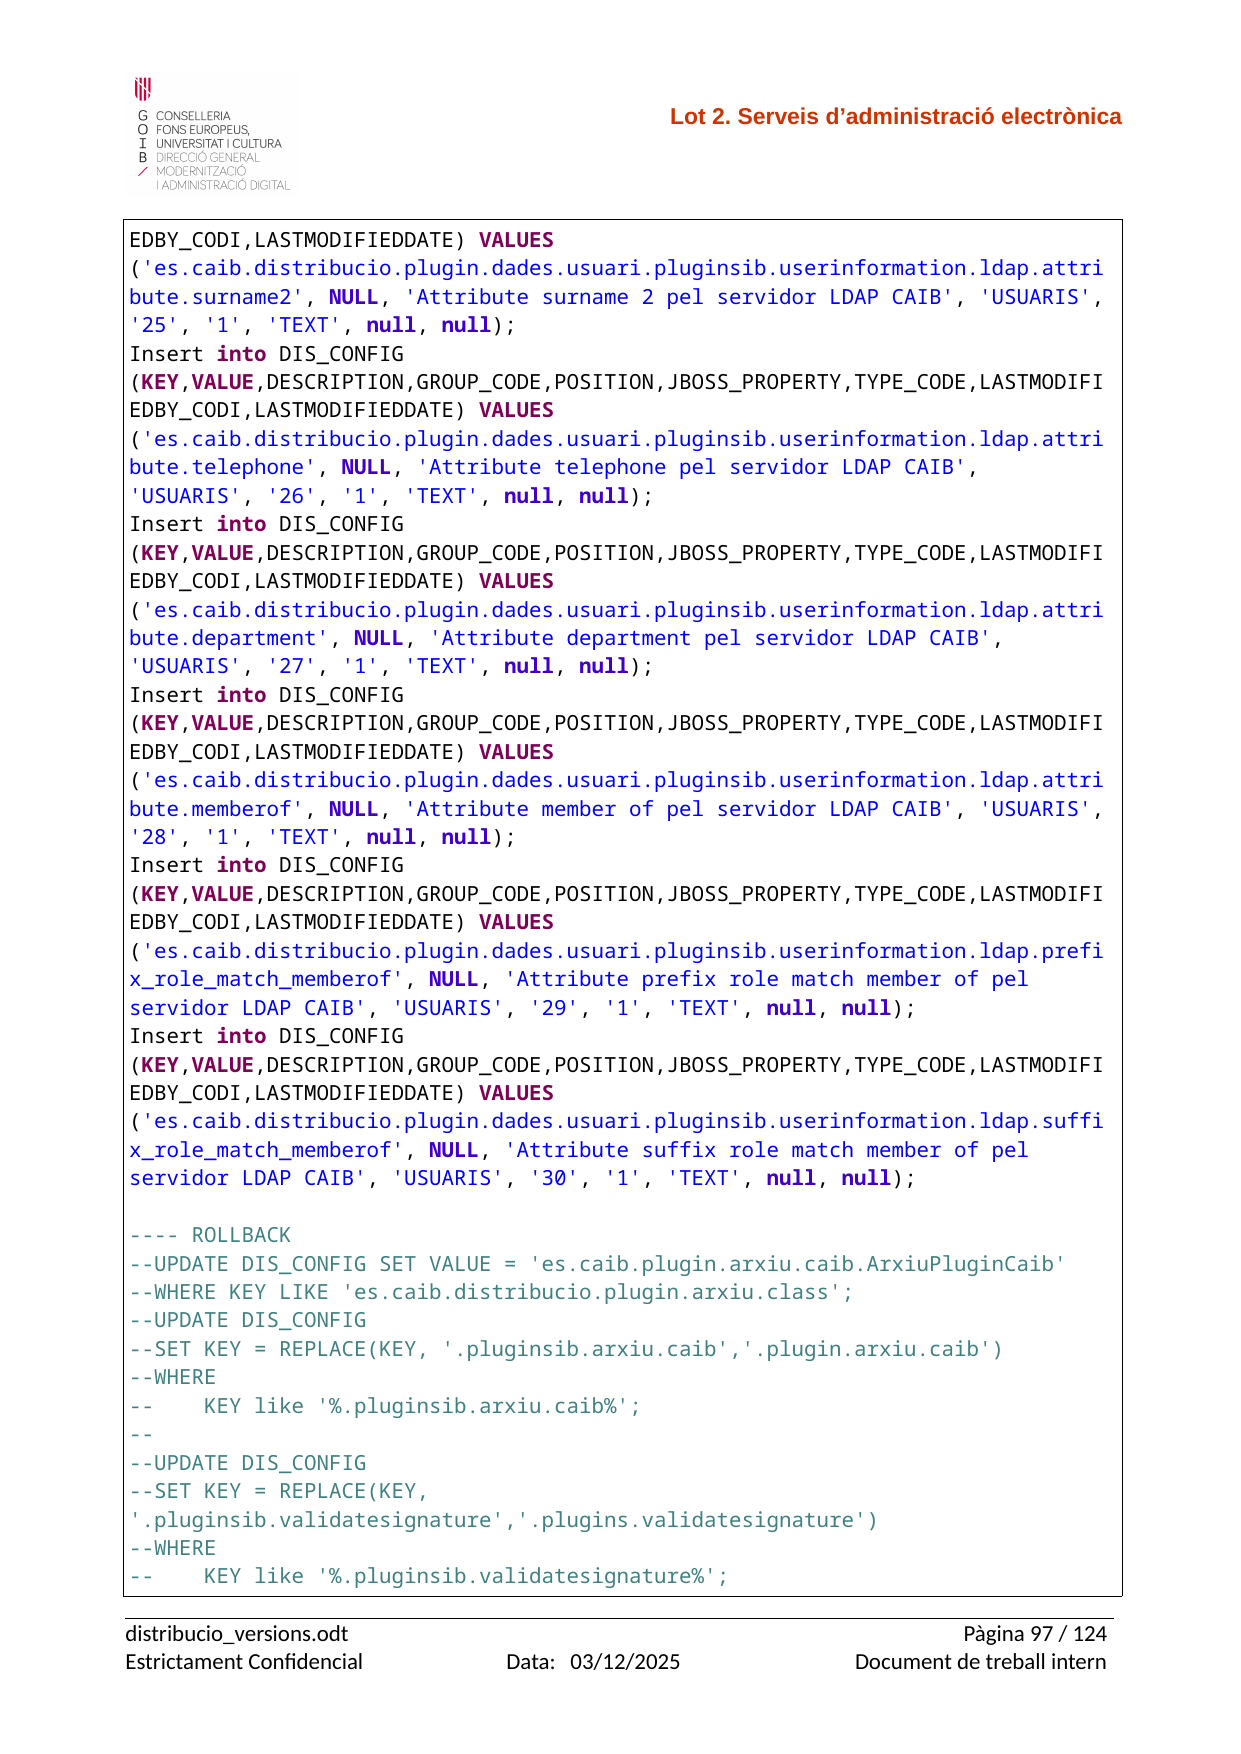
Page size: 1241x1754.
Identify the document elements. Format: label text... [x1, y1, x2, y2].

picture [126, 70, 299, 197]
table_header EDBY_CODI,LASTMODIFIEDDATE) VALUES ('es.caib.distribucio.plugin.dades.usuari.pluginsib.userinformation.ldap.attribute.surname2', NULL, 'Attribute surname 2 pel servidor LDAP CAIB', 'USUARIS', '25', '1', 'TEXT', null, null); Insert into DIS_CONFIG (KEY,VALUE,DESCRIPTION,GROUP_CODE,POSITION,JBOSS_PROPERTY,TYPE_CODE,LASTMODIFIEDBY_CODI,LASTMODIFIEDDATE) VALUES ('es.caib.distribucio.plugin.dades.usuari.pluginsib.userinformation.ldap.attribute.telephone', NULL, 'Attribute telephone pel servidor LDAP CAIB', 'USUARIS', '26', '1', 'TEXT', null, null); Insert into DIS_CONFIG (KEY,VALUE,DESCRIPTION,GROUP_CODE,POSITION,JBOSS_PROPERTY,TYPE_CODE,LASTMODIFIEDBY_CODI,LASTMODIFIEDDATE) VALUES ('es.caib.distribucio.plugin.dades.usuari.pluginsib.userinformation.ldap.attribute.department', NULL, 'Attribute department pel servidor LDAP CAIB', 'USUARIS', '27', '1', 'TEXT', null, null); Insert into DIS_CONFIG (KEY,VALUE,DESCRIPTION,GROUP_CODE,POSITION,JBOSS_PROPERTY,TYPE_CODE,LASTMODIFIEDBY_CODI,LASTMODIFIEDDATE) VALUES ('es.caib.distribucio.plugin.dades.usuari.pluginsib.userinformation.ldap.attribute.memberof', NULL, 'Attribute member of pel servidor LDAP CAIB', 'USUARIS', '28', '1', 'TEXT', null, null); Insert into DIS_CONFIG (KEY,VALUE,DESCRIPTION,GROUP_CODE,POSITION,JBOSS_PROPERTY,TYPE_CODE,LASTMODIFIEDBY_CODI,LASTMODIFIEDDATE) VALUES ('es.caib.distribucio.plugin.dades.usuari.pluginsib.userinformation.ldap.prefix_role_match_memberof', NULL, 'Attribute prefix role match member of pel servidor LDAP CAIB', 'USUARIS', '29', '1', 'TEXT', null, null); Insert into DIS_CONFIG (KEY,VALUE,DESCRIPTION,GROUP_CODE,POSITION,JBOSS_PROPERTY,TYPE_CODE,LASTMODIFIEDBY_CODI,LASTMODIFIEDDATE) VALUES ('es.caib.distribucio.plugin.dades.usuari.pluginsib.userinformation.ldap.suffix_role_match_memberof', NULL, 'Attribute suffix role match member of pel servidor LDAP CAIB', 'USUARIS', '30', '1', 'TEXT', null, null); ---- ROLLBACK --UPDATE DIS_CONFIG SET VALUE = 'es.caib.plugin.arxiu.caib.ArxiuPluginCaib' --WHERE KEY LIKE 'es.caib.distribucio.plugin.arxiu.class'; --UPDATE DIS_CONFIG --SET KEY = REPLACE(KEY, '.pluginsib.arxiu.caib','.plugin.arxiu.caib') --WHERE -- KEY like '%.pluginsib.arxiu.caib%'; -- --UPDATE DIS_CONFIG --SET KEY = REPLACE(KEY, '.pluginsib.validatesignature','.plugins.validatesignature') --WHERE -- KEY like '%.pluginsib.validatesignature%'; [124, 220, 1122, 1596]
